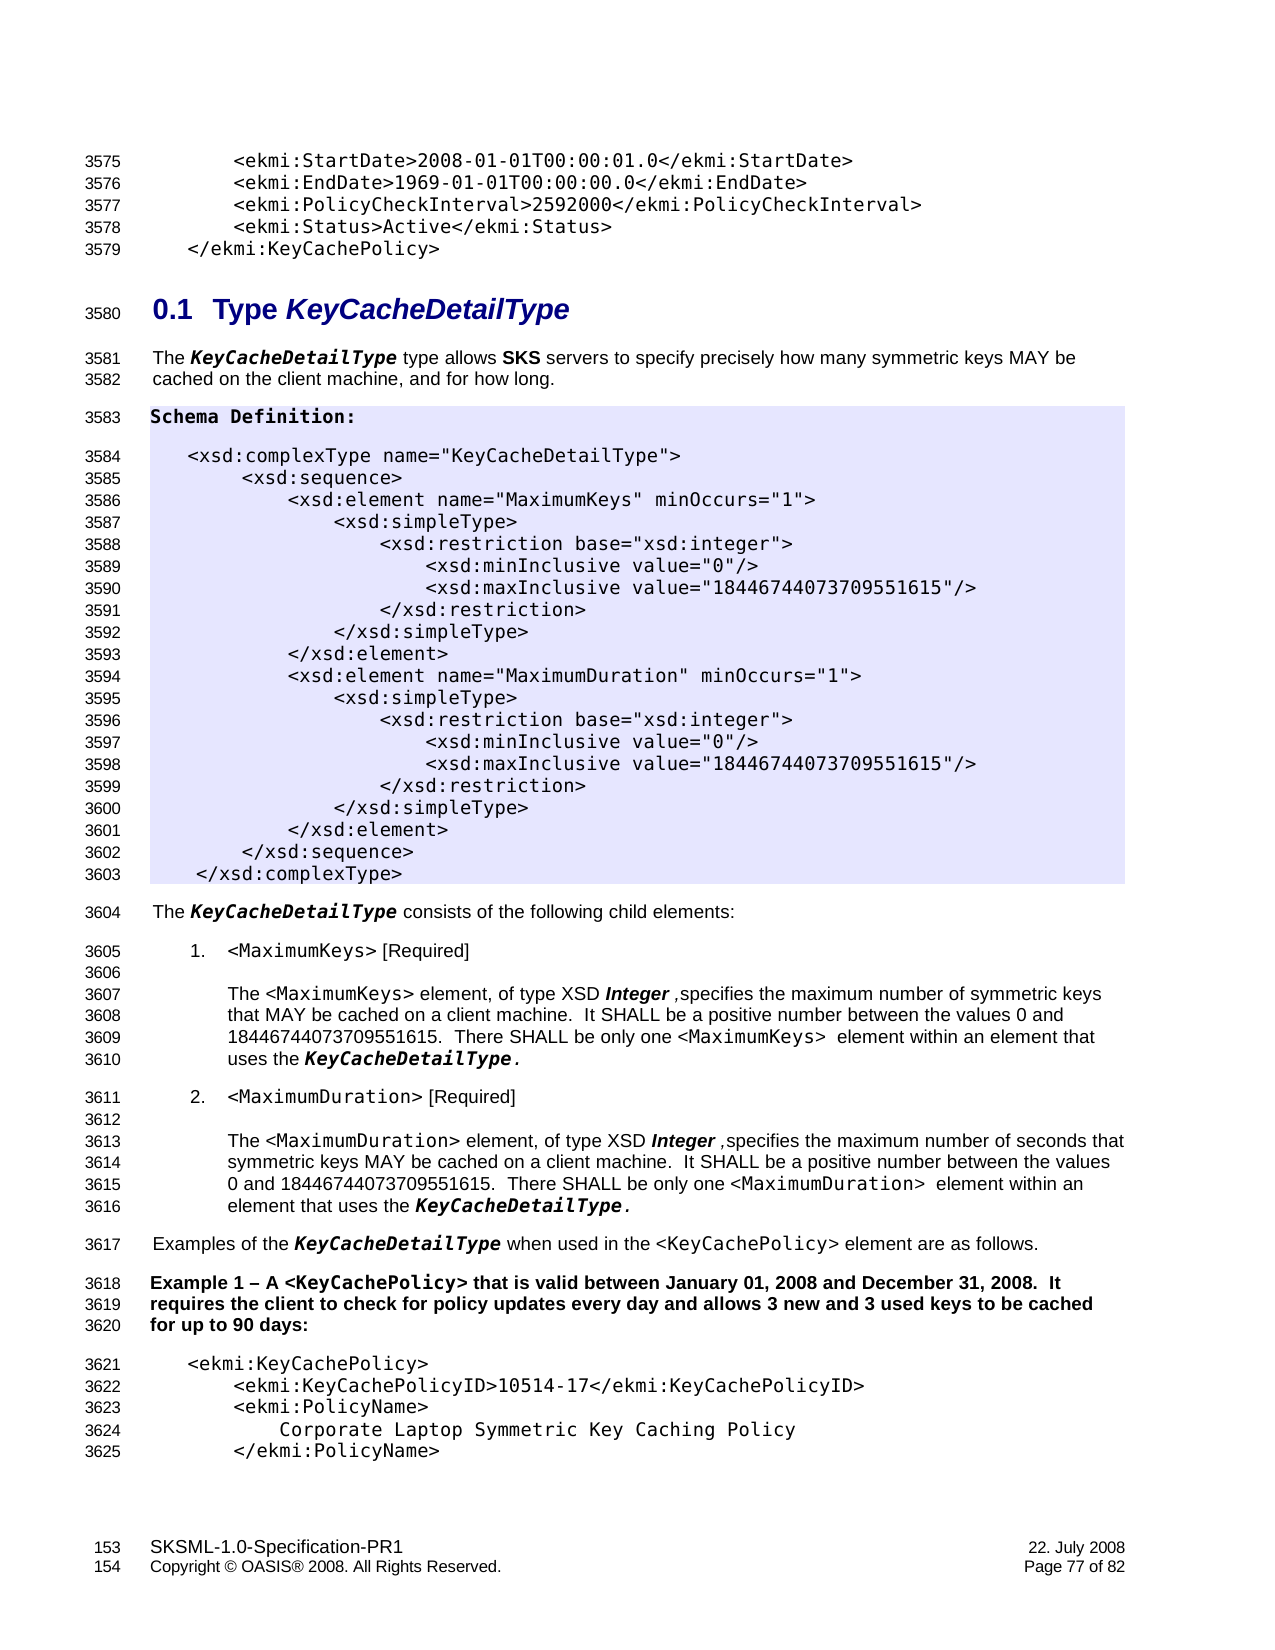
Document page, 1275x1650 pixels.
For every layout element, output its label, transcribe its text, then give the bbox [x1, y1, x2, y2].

text <ekmi:StartDate>2008-01-01T00:00:01.0</ekmi:StartDate> <ekmi:EndDate>1969-01-01T00:00:00.0</ekmi:EndDate> <ekmi:PolicyCheckInterval>2592000</ekmi:PolicyCheckInterval> <ekmi:Status>Active</ekmi:Status> </ekmi:KeyCachePolicy> [187, 150, 1125, 260]
text Example 1 – A <KeyCachePolicy> that is valid between January 01, 2008 and December 31, 2008. It requires the client to check for policy updates every day and allows 3 new and 3 used keys to be cached for up to 90 days: [150, 1272, 1125, 1336]
text The KeyCacheDetailType type allows SKS servers to specify precisely how many symmetric keys MAY be cached on the client machine, and for how long. [152, 347, 1125, 389]
text The KeyCacheDetailType consists of the following child elements: [152, 901, 1125, 923]
list <MaximumKeys> [Required] The <MaximumKeys> element, of type XSD Integer ,specifies the maximum number of symmetric keys that MAY be cached on a client machine. It SHALL be a positive number between the values 0 and 18446744073709551615. There SHALL be only one <MaximumKeys> element within an element that uses the KeyCacheDetailType. [190, 940, 1125, 1070]
text Schema Definition: [150, 406, 1125, 428]
text Examples of the KeyCacheDetailType when used in the <KeyCachePolicy> element are as follows. [152, 1233, 1125, 1255]
list <MaximumDuration> [Required] The <MaximumDuration> element, of type XSD Integer ,specifies the maximum number of seconds that symmetric keys MAY be cached on a client machine. It SHALL be a positive number between the values 0 and 18446744073709551615. There SHALL be only one <MaximumDuration> element within an element that uses the KeyCacheDetailType. [190, 1086, 1125, 1216]
text <ekmi:KeyCachePolicy> <ekmi:KeyCachePolicyID>10514-17</ekmi:KeyCachePolicyID> <ekmi:PolicyName> Corporate Laptop Symmetric Key Caching Policy </ekmi:PolicyName> [187, 1352, 1125, 1462]
text <xsd:complexType name="KeyCacheDetailType"> <xsd:sequence> <xsd:element name="MaximumKeys" minOccurs="1"> <xsd:simpleType> <xsd:restriction base="xsd:integer"> <xsd:minInclusive value="0"/> <xsd:maxInclusive value="18446744073709551615"/> </xsd:restriction> </xsd:simpleType> </xsd:element> <xsd:element name="MaximumDuration" minOccurs="1"> <xsd:simpleType> <xsd:restriction base="xsd:integer"> <xsd:minInclusive value="0"/> <xsd:maxInclusive value="18446744073709551615"/> </xsd:restriction> </xsd:simpleType> </xsd:element> </xsd:sequence> </xsd:complexType> [150, 445, 1125, 884]
subtitle Type KeyCacheDetailType [152, 293, 1125, 326]
